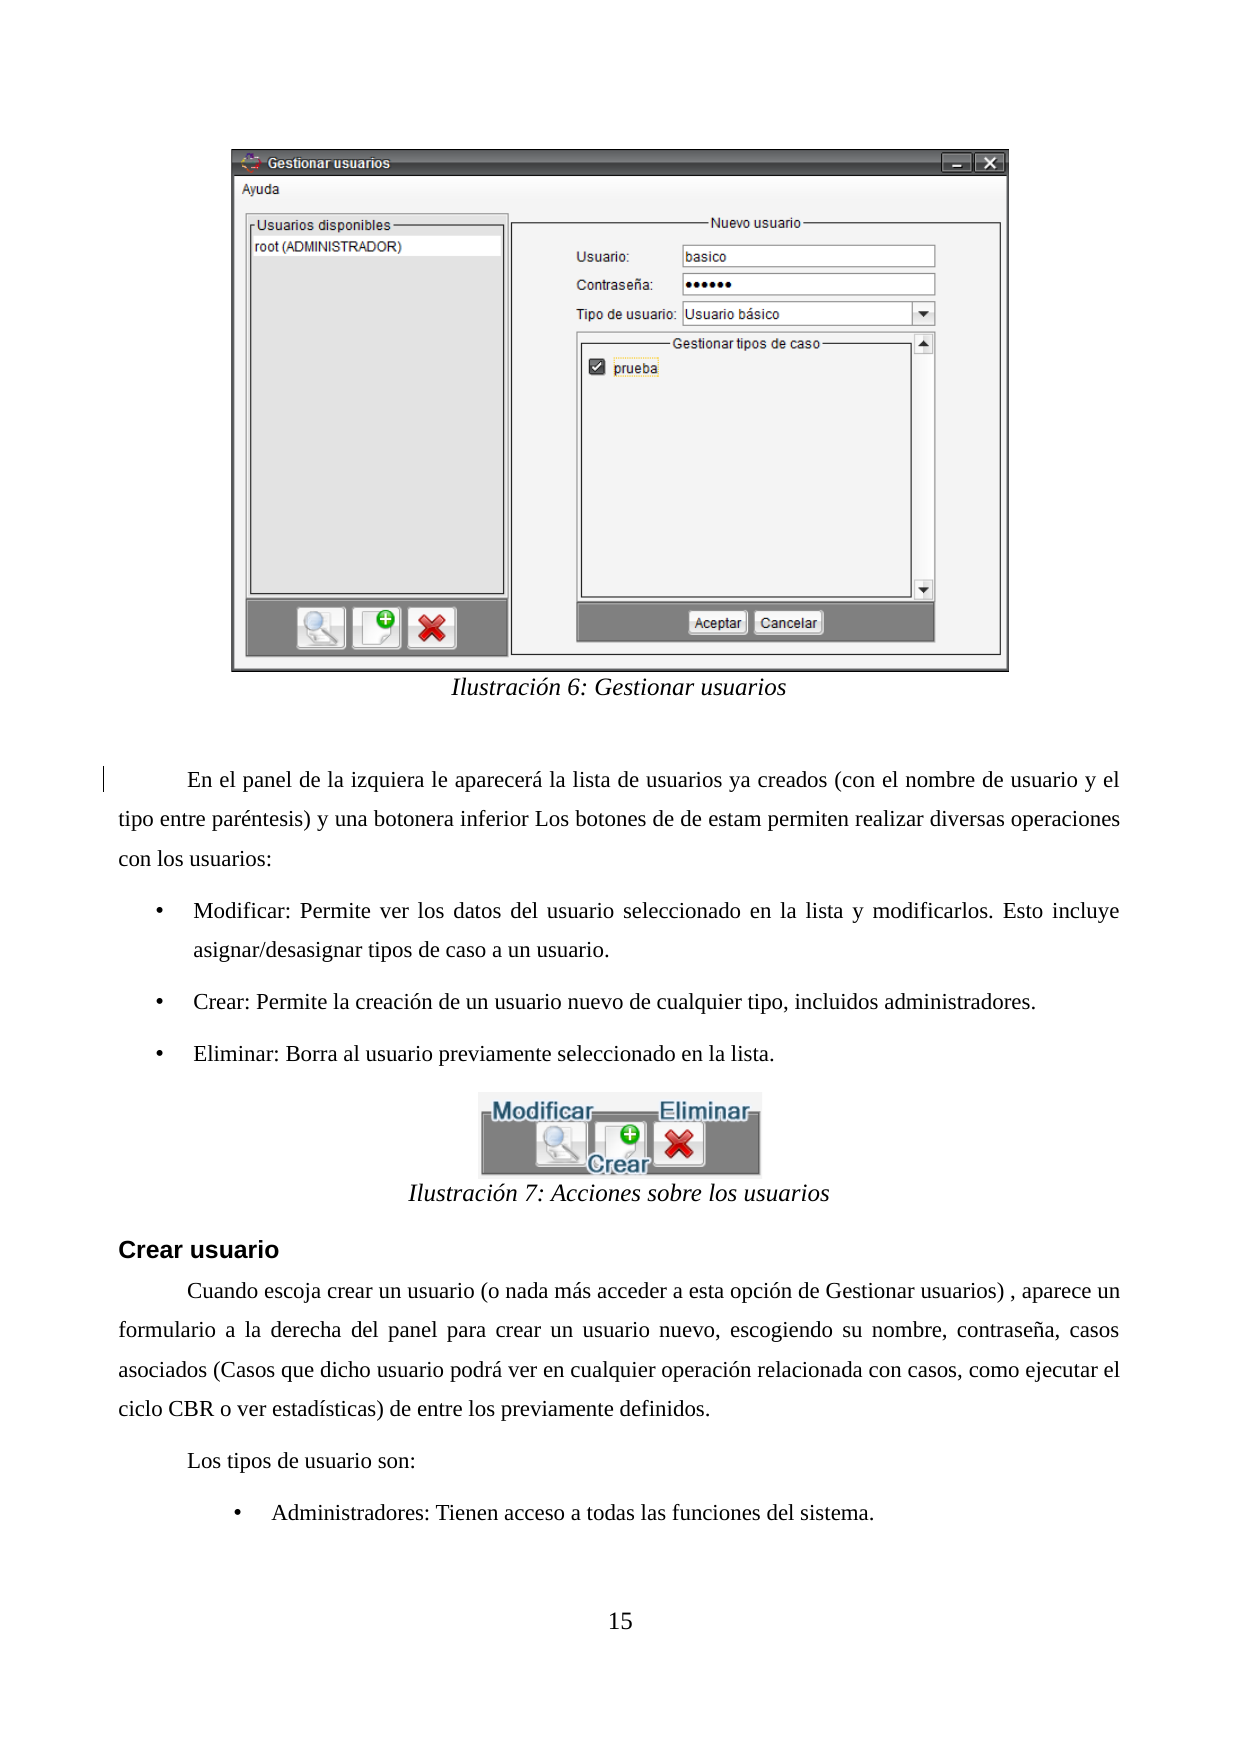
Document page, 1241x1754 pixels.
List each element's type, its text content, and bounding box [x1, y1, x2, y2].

list Eliminar: Borra al usuario previamente seleccionado en la lista. [156, 1040, 1122, 1067]
list Modificar: Permite ver los datos del usuario seleccionado en la lista y modificarlos. Esto incluye asignar/desasignar tipos de caso a un usuario. [156, 897, 1122, 963]
list Crear: Permite la creación de un usuario nuevo de cualquier tipo, incluidos administradores. [156, 988, 1122, 1015]
subtitle Crear usuario [118, 1117, 1122, 1264]
text Ilustración 6: Gestionar usuarios [231, 672, 1009, 701]
text Los tipos de usuario son: [118, 1447, 1122, 1473]
text Ilustración 7: Acciones sobre los usuarios [383, 1105, 857, 1207]
list Administradores: Tienen acceso a todas las funciones del sistema. [234, 1499, 1122, 1525]
text En el panel de la izquiera le aparecerá la lista de usuarios ya creados (con el nombre de usuario y el tipo entre paréntesis) y una botonera inferior Los botones de de estam permiten realizar diversas operaciones con los usuarios: [118, 766, 1122, 871]
picture [231, 149, 1009, 672]
text Cuando escoja crear un usuario (o nada más acceder a esta opción de Gestionar usuarios) , aparece un formulario a la derecha del panel para crear un usuario nuevo, escogiendo su nombre, contraseña, casos asociados (Casos que dicho usuario podrá ver en cualquier operación relacionada con casos, como ejecutar el ciclo CBR o ver estadísticas) de entre los previamente definidos. [118, 1277, 1122, 1421]
subtitle [763, 1092, 857, 1105]
subtitle [383, 1092, 478, 1105]
